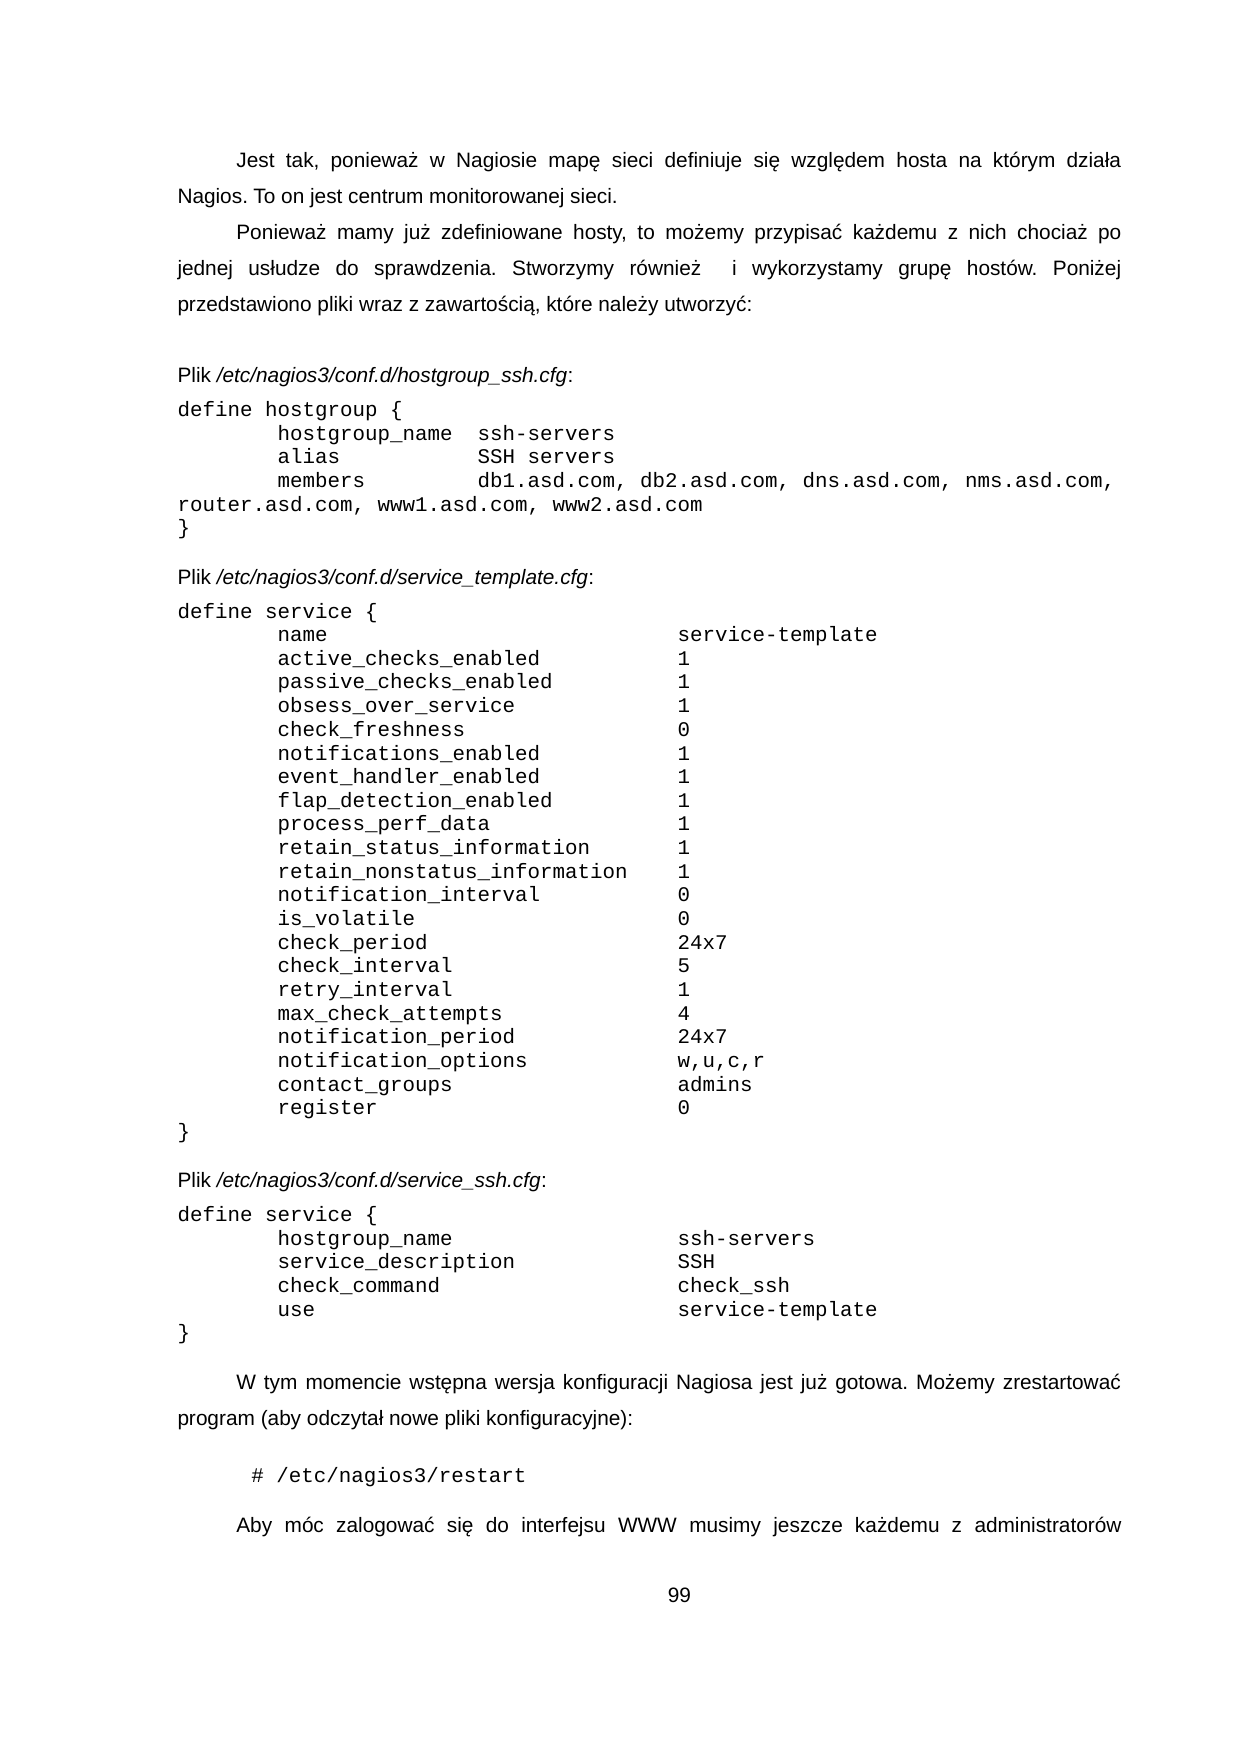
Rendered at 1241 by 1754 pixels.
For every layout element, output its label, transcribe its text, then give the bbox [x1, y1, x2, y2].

text name service-template [177, 624, 1122, 648]
text Jest tak, ponieważ w Nagiosie mapę sieci definiuje się względem hosta na którym działa Nagios. To on jest centrum monitorowanej sieci. [177, 148, 1122, 207]
text service_description SSH [177, 1251, 1122, 1275]
text hostgroup_name ssh-servers [177, 423, 1122, 446]
text retry_interval 1 [177, 979, 1122, 1003]
text flap_detection_enabled 1 [177, 790, 1122, 813]
text notifications_enabled 1 [177, 742, 1122, 766]
text notification_period 24x7 [177, 1026, 1122, 1050]
text Aby móc zalogować się do interfejsu WWW musimy jeszcze każdemu z administratorów [177, 1512, 1122, 1536]
text Plik /etc/nagios3/conf.d/service_ssh.cfg: [177, 1168, 1122, 1192]
text Plik /etc/nagios3/conf.d/hostgroup_ssh.cfg: [177, 363, 1122, 387]
text retain_status_information 1 [177, 837, 1122, 861]
text contact_groups admins [177, 1073, 1122, 1097]
text define service { [177, 601, 1122, 624]
text define service { [177, 1204, 1122, 1228]
text check_interval 5 [177, 955, 1122, 979]
text max_check_attempts 4 [177, 1003, 1122, 1026]
text event_handler_enabled 1 [177, 766, 1122, 790]
text obsess_over_service 1 [177, 695, 1122, 719]
text Ponieważ mamy już zdefiniowane hosty, to możemy przypisać każdemu z nich chociaż po jednej usłudze do sprawdzenia. Stworzymy również i wykorzystamy grupę hostów. Poniżej przedstawiono pliki wraz z zawartością, które należy utworzyć: [177, 219, 1122, 315]
text check_command check_ssh [177, 1275, 1122, 1299]
text register 0 [177, 1097, 1122, 1121]
text notification_options w,u,c,r [177, 1050, 1122, 1073]
text Plik /etc/nagios3/conf.d/service_template.cfg: [177, 565, 1122, 589]
text notification_interval 0 [177, 884, 1122, 908]
text retain_nonstatus_information 1 [177, 861, 1122, 884]
text define hostgroup { [177, 399, 1122, 423]
text members db1.asd.com, db2.asd.com, dns.asd.com, nms.asd.com, router.asd.com, www1.asd.com, www2.asd.com [177, 470, 1122, 517]
text W tym momencie wstępna wersja konfiguracji Nagiosa jest już gotowa. Możemy zrestartować program (aby odczytał nowe pliki konfiguracyjne): [177, 1369, 1122, 1429]
text } [177, 1322, 1122, 1346]
text passive_checks_enabled 1 [177, 672, 1122, 695]
text } [177, 1121, 1122, 1144]
text # /etc/nagios3/restart [177, 1465, 1122, 1489]
text process_perf_data 1 [177, 813, 1122, 837]
text hostgroup_name ssh-servers [177, 1228, 1122, 1251]
text alias SSH servers [177, 446, 1122, 470]
text check_period 24x7 [177, 932, 1122, 955]
text active_checks_enabled 1 [177, 648, 1122, 672]
text is_volatile 0 [177, 908, 1122, 932]
text check_freshness 0 [177, 719, 1122, 742]
text } [177, 517, 1122, 541]
text use service-template [177, 1299, 1122, 1322]
